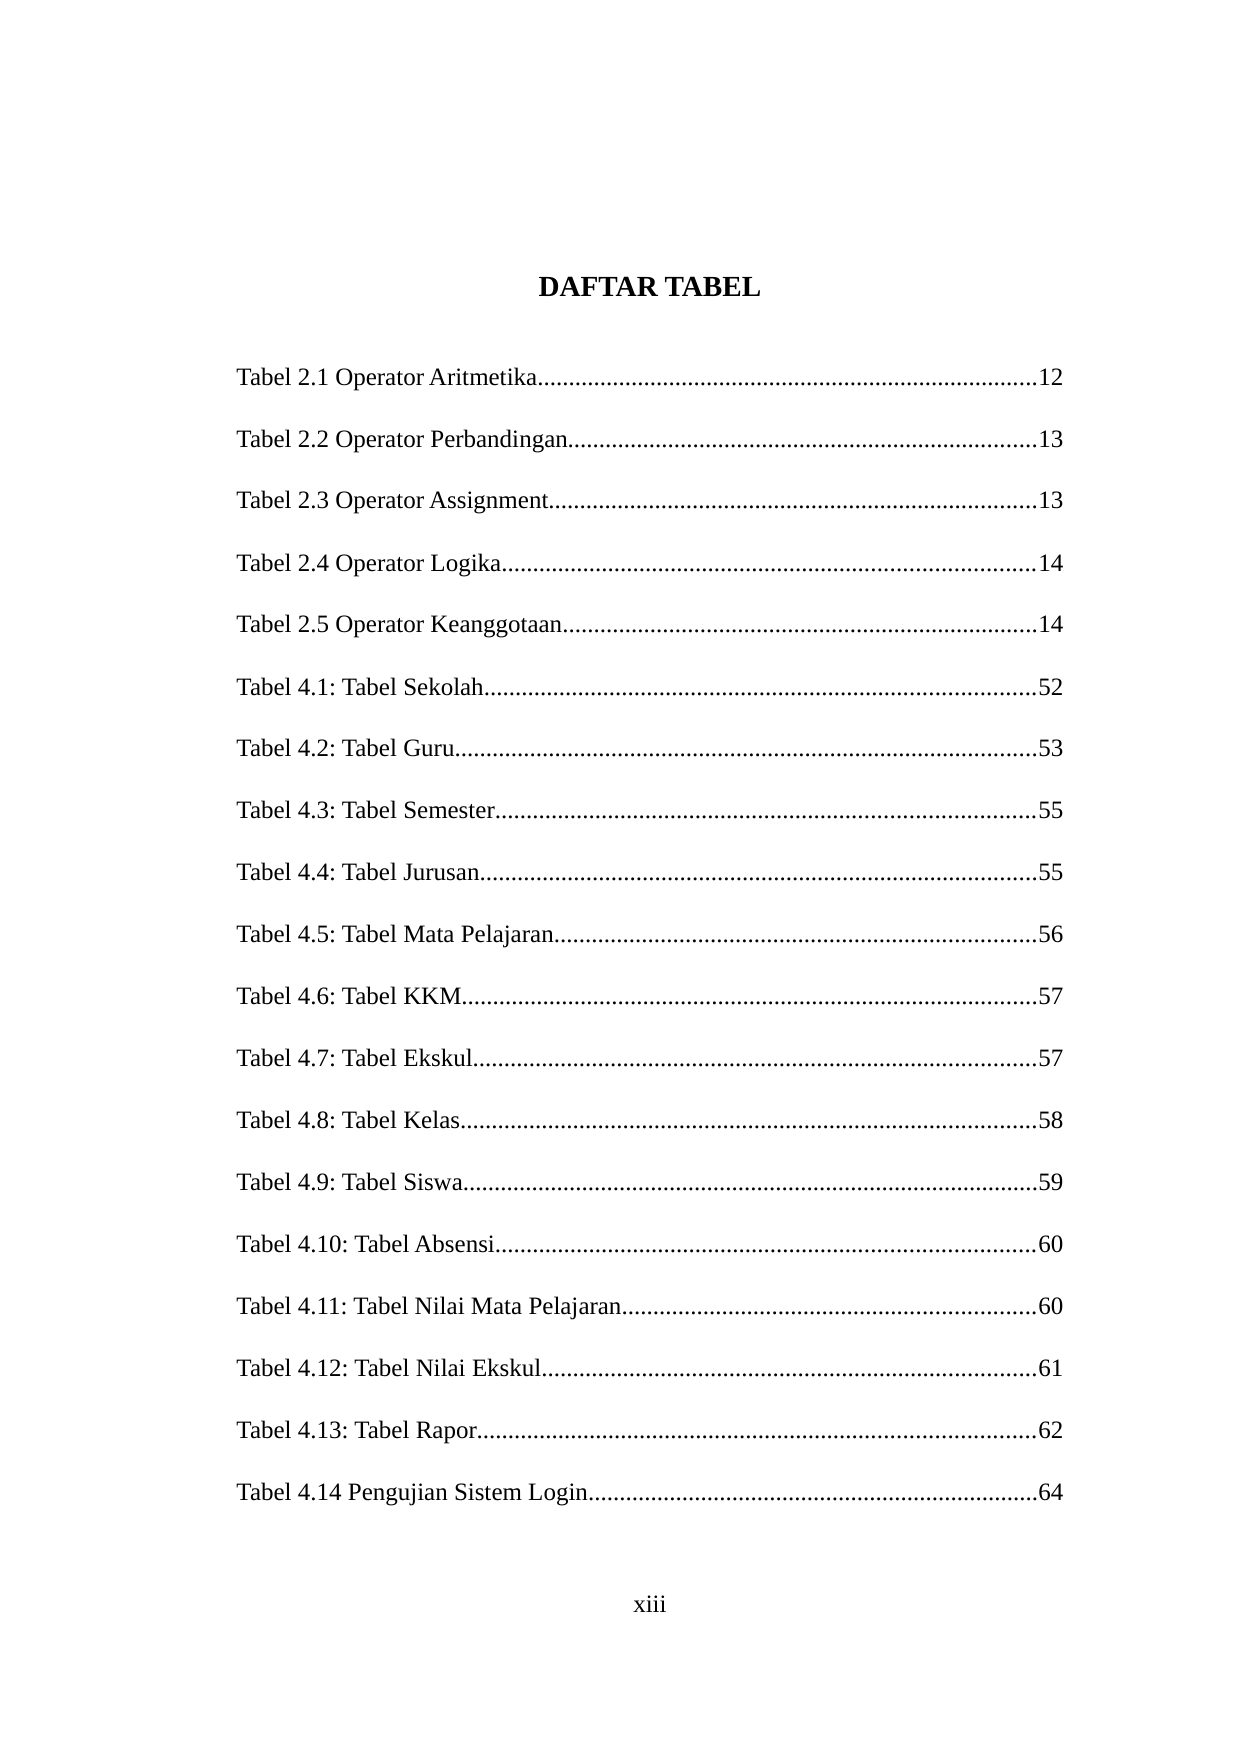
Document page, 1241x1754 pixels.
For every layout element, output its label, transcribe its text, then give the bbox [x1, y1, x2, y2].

text Tabel 2.3 Operator Assignment 13 [236, 473, 1063, 518]
text Tabel 4.11: Tabel Nilai Mata Pelajaran 60 [236, 1279, 1063, 1323]
text Tabel 4.9: Tabel Siswa 59 [236, 1155, 1063, 1199]
text Tabel 4.4: Tabel Jurusan 55 [236, 845, 1063, 890]
text Tabel 4.8: Tabel Kelas 58 [236, 1093, 1063, 1138]
text Tabel 4.7: Tabel Ekskul 57 [236, 1031, 1063, 1076]
text Tabel 4.5: Tabel Mata Pelajaran 56 [236, 907, 1063, 952]
text Tabel 4.12: Tabel Nilai Ekskul 61 [236, 1341, 1063, 1386]
text Tabel 4.14 Pengujian Sistem Login 64 [236, 1465, 1063, 1509]
text Tabel 4.1: Tabel Sekolah 52 [236, 659, 1063, 704]
text Tabel 4.13: Tabel Rapor 62 [236, 1403, 1063, 1447]
text Tabel 2.5 Operator Keanggotaan 14 [236, 597, 1063, 642]
text Tabel 4.3: Tabel Semester 55 [236, 783, 1063, 828]
text Tabel 4.6: Tabel KKM 57 [236, 969, 1063, 1014]
text Tabel 2.4 Operator Logika 14 [236, 536, 1063, 580]
text Tabel 4.2: Tabel Guru 53 [236, 721, 1063, 766]
text Tabel 2.1 Operator Aritmetika 12 [236, 349, 1063, 394]
text Tabel 2.2 Operator Perbandingan 13 [236, 412, 1063, 456]
subtitle DAFTAR TABEL [236, 261, 1063, 305]
text Tabel 4.10: Tabel Absensi 60 [236, 1217, 1063, 1262]
